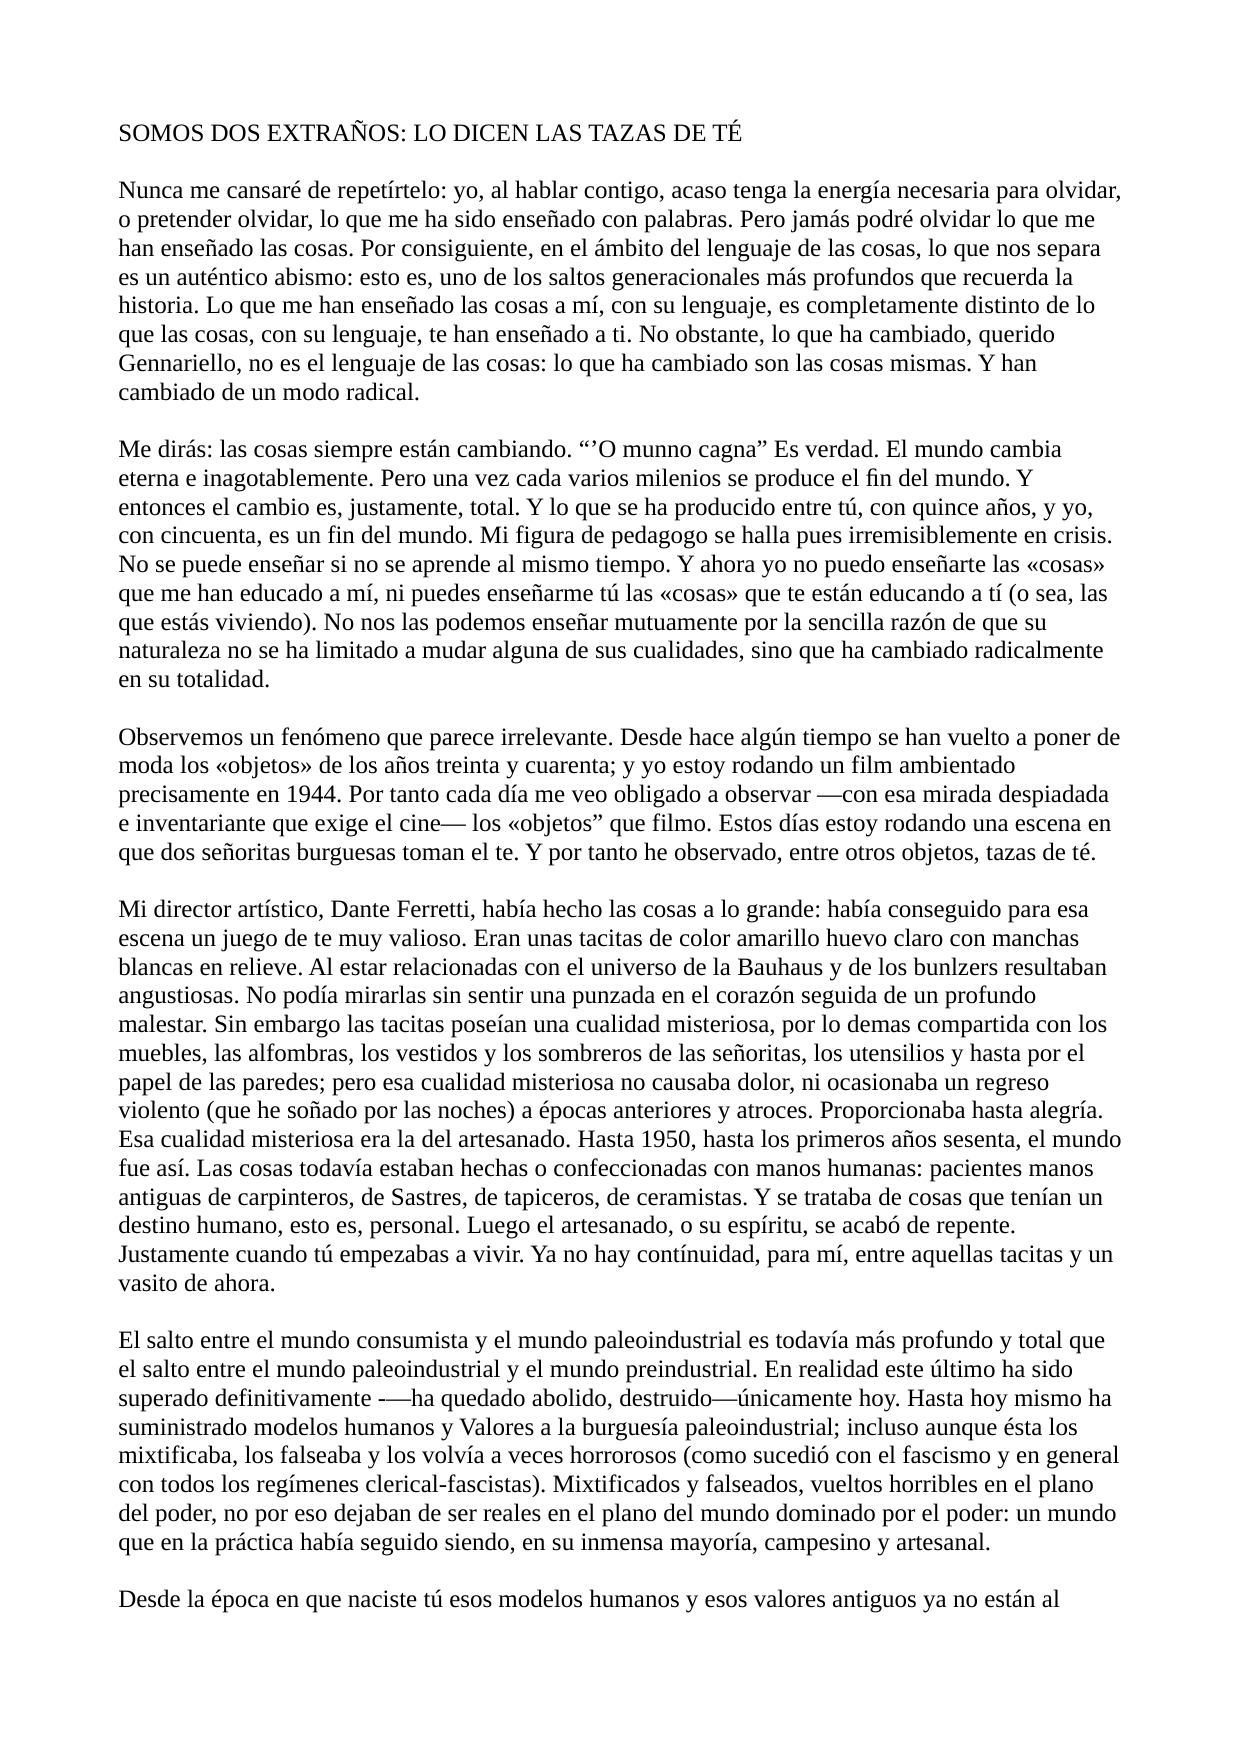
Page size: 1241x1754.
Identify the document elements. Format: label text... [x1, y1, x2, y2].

text violento (que he soñado por las noches) a épocas anteriores y atroces. Proporcionaba hasta alegría. Esa cualidad misteriosa era la del artesanado. Hasta 1950, hasta los primeros años sesenta, el mundo [118, 1096, 1122, 1153]
text Observemos un fenómeno que parece irrelevante. Desde hace algún tiempo se han vuelto a poner de moda los «objetos» de los años treinta y cuarenta; y yo estoy rodando un film ambientado precisamente en 1944. Por tanto cada día me veo obligado a observar —con esa mirada despiadada e inventariante que exige el cine— los «objetos” que filmo. Estos días estoy rodando una escena en que dos señoritas burguesas toman el te. Y por tanto he observado, entre otros objetos, tazas de té. [118, 722, 1122, 866]
text Nunca me cansaré de repetírtelo: yo, al hablar contigo, acaso tenga la energía necesaria para olvidar, o pretender olvidar, lo que me ha sido enseñado con palabras. Pero jamás podré olvidar lo que me han enseñado las cosas. Por consiguiente, en el ámbito del lenguaje de las cosas, lo que nos separa es un auténtico abismo: esto es, uno de los saltos generacionales más profundos que recuerda la historia. Lo que me han enseñado las cosas a mí, con su lenguaje, es completamente distinto de lo que las cosas, con su lenguaje, te han enseñado a ti. No obstante, lo que ha cambiado, querido Gennariello, no es el lenguaje de las cosas: lo que ha cambiado son las cosas mismas. Y han cambiado de un modo radical. [118, 176, 1122, 406]
text SOMOS DOS EXTRAÑOS: LO DICEN LAS TAZAS DE TÉ [118, 118, 1122, 147]
text Mi director artístico, Dante Ferretti, había hecho las cosas a lo grande: había conseguido para esa escena un juego de te muy valioso. Eran unas tacitas de color amarillo huevo claro con manchas blancas en relieve. Al estar relacionadas con el universo de la Bauhaus y de los bunlzers resultaban angustiosas. No podía mirarlas sin sentir una punzada en el corazón seguida de un profundo malestar. Sin embargo las tacitas poseían una cualidad misteriosa, por lo demas compartida con los muebles, las alfombras, los vestidos y los sombreros de las señoritas, los utensilios y hasta por el papel de las paredes; pero esa cualidad misteriosa no causaba dolor, ni ocasionaba un regreso [118, 894, 1122, 1096]
text mixtificaba, los falseaba y los volvía a veces horrorosos (como sucedió con el fascismo y en general con todos los regímenes clerical-fascistas). Mixtificados y falseados, vueltos horribles en el plano del poder, no por eso dejaban de ser reales en el plano del mundo dominado por el poder: un mundo que en la práctica había seguido siendo, en su inmensa mayoría, campesino y artesanal. [118, 1441, 1122, 1556]
text Me dirás: las cosas siempre están cambiando. “’O munno cagna” Es verdad. El mundo cambia eterna e inagotablemente. Pero una vez cada varios milenios se produce el ﬁn del mundo. Y entonces el cambio es, justamente, total. Y lo que se ha producido entre tú, con quince años, y yo, con cincuenta, es un fin del mundo. Mi figura de pedagogo se halla pues irremisiblemente en crisis. No se puede enseñar si no se aprende al mismo tiempo. Y ahora yo no puedo enseñarte las «cosas» que me han educado a mí, ni puedes enseñarme tú las «cosas» que te están educando a tí (o sea, las que estás viviendo). No nos las podemos enseñar mutuamente por la sencilla razón de que su naturaleza no se ha limitado a mudar alguna de sus cualidades, sino que ha cambiado radicalmente en su totalidad. [118, 434, 1122, 693]
text El salto entre el mundo consumista y el mundo paleoindustrial es todavía más profundo y total que el salto entre el mundo paleoindustrial y el mundo preindustrial. En realidad este último ha sido superado definitivamente -—ha quedado abolido, destruido—únicamente hoy. Hasta hoy mismo ha suministrado modelos humanos y Valores a la burguesía paleoindustrial; incluso aunque ésta los [118, 1326, 1122, 1441]
text Desde la época en que naciste tú esos modelos humanos y esos valores antiguos ya no están al [118, 1584, 1122, 1613]
text fue así. Las cosas todavía estaban hechas o confeccionadas con manos humanas: pacientes manos antiguas de carpinteros, de Sastres, de tapiceros, de ceramistas. Y se trataba de cosas que tenían un destino humano, esto es, personal. Luego el artesanado, o su espíritu, se acabó de repente. Justamente cuando tú empezabas a vivir. Ya no hay contínuidad, para mí, entre aquellas tacitas y un vasito de ahora. [118, 1153, 1122, 1297]
